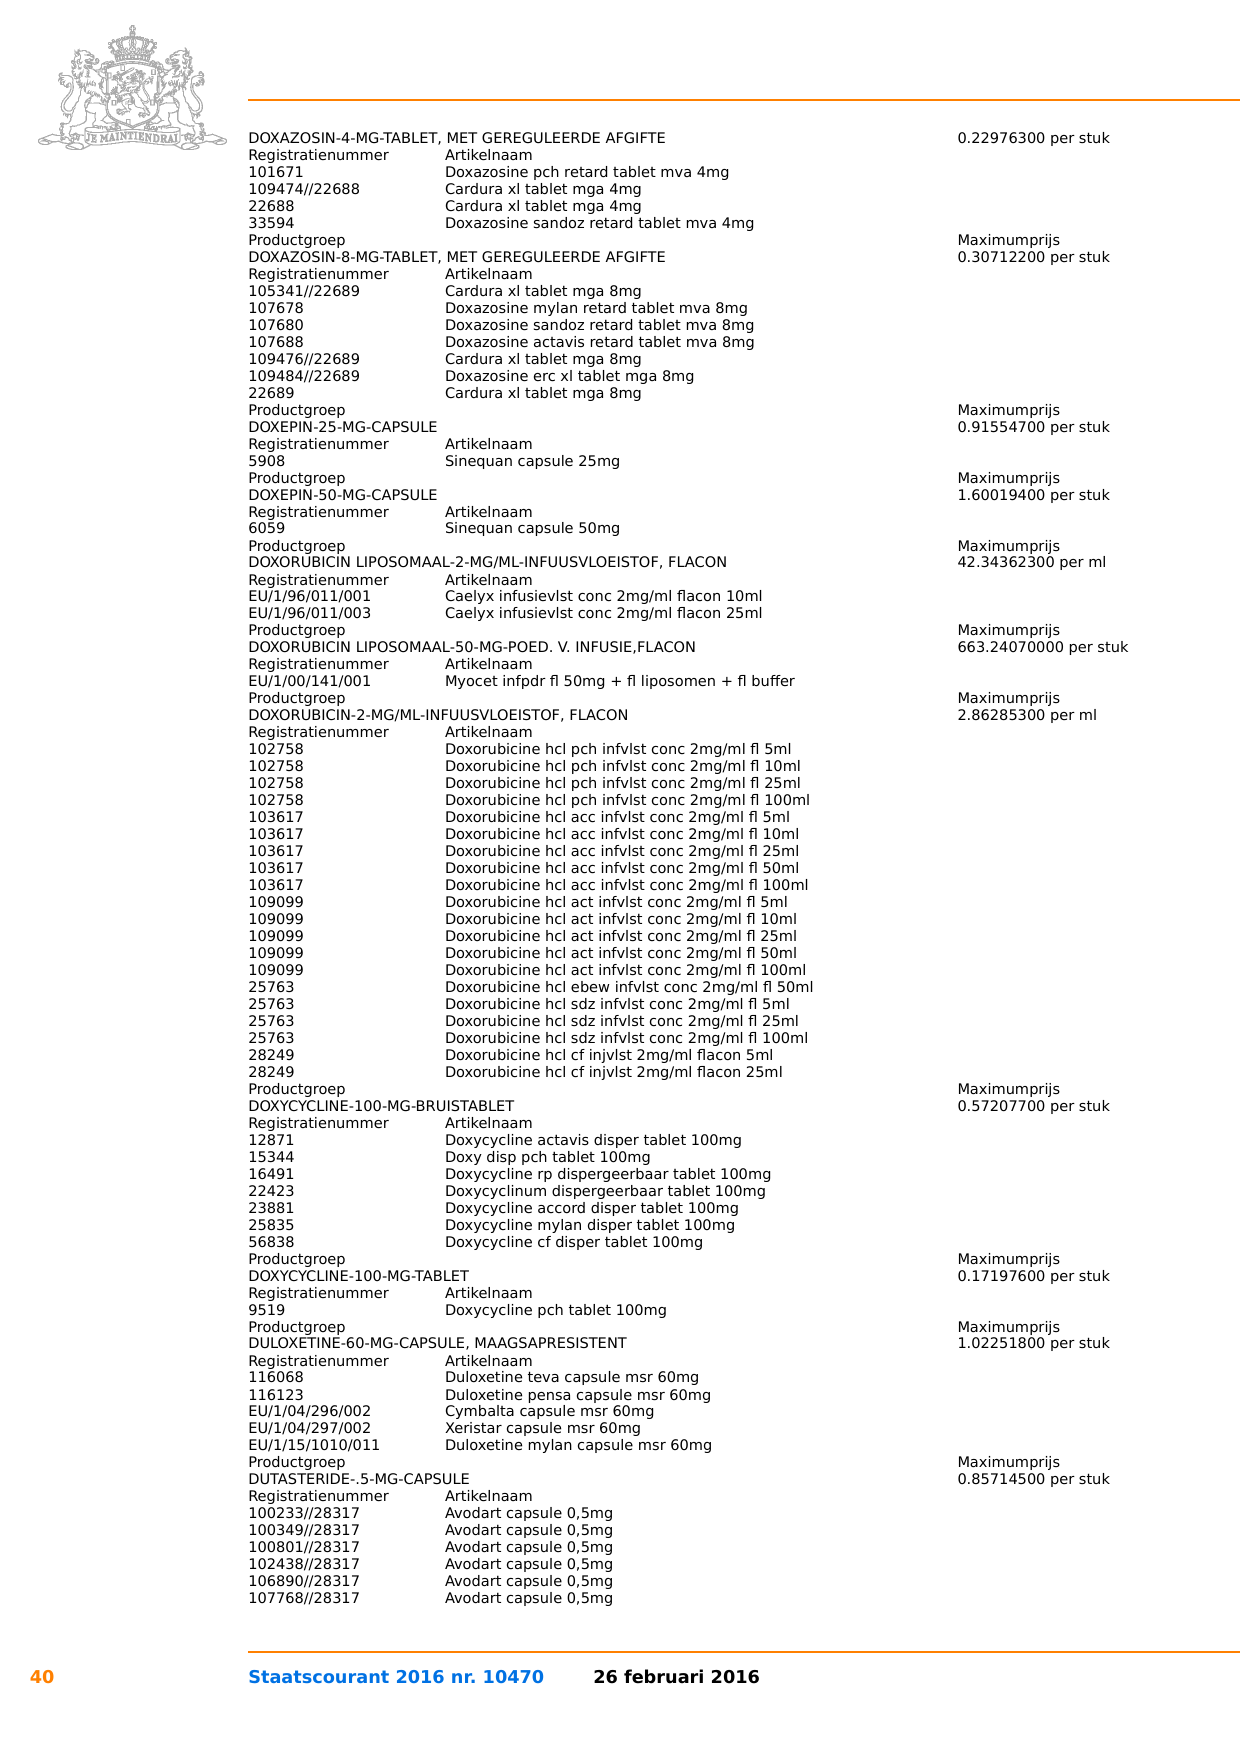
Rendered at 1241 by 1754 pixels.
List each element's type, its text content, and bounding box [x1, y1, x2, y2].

table_cell Artikelnaam [439, 1353, 951, 1369]
table_cell [951, 1115, 1163, 1132]
table_cell [439, 470, 951, 486]
table_cell Registratienummer [248, 1488, 439, 1505]
table_cell Doxycycline pch tablet 100mg [439, 1301, 951, 1318]
table_cell Registratienummer [248, 571, 439, 588]
table_cell 100801//28317 [248, 1539, 439, 1556]
table_cell [951, 1369, 1163, 1386]
table_cell Doxorubicine hcl act infvlst conc 2mg/ml fl 50ml [439, 945, 951, 962]
table_cell [951, 1573, 1163, 1590]
table_cell [951, 996, 1163, 1013]
table_cell 103617 [248, 877, 439, 894]
table_cell 0.57207700 per stuk [951, 1098, 1163, 1115]
table_cell [951, 1030, 1163, 1047]
table_cell [951, 571, 1163, 588]
table_cell Duloxetine teva capsule msr 60mg [439, 1369, 951, 1386]
table_cell [439, 1454, 951, 1471]
table_cell Productgroep [248, 1251, 439, 1267]
table_cell [951, 792, 1163, 809]
table_cell Myocet infpdr fl 50mg + fl liposomen + fl buffer [439, 673, 951, 690]
table_cell 25763 [248, 979, 439, 996]
table_cell 107680 [248, 317, 439, 334]
table_cell Sinequan capsule 50mg [439, 520, 951, 537]
table_cell [951, 758, 1163, 775]
table_cell Registratienummer [248, 147, 439, 164]
table_cell DOXAZOSIN-4-MG-TABLET, MET GEREGULEERDE AFGIFTE [248, 130, 951, 147]
table_cell 109476//22689 [248, 351, 439, 368]
table_cell Registratienummer [248, 504, 439, 520]
table_cell [951, 215, 1163, 232]
table_cell Artikelnaam [439, 266, 951, 283]
table_cell Doxycycline accord disper tablet 100mg [439, 1200, 951, 1217]
table_cell Doxorubicine hcl act infvlst conc 2mg/ml fl 5ml [439, 894, 951, 911]
table_cell 100349//28317 [248, 1522, 439, 1539]
table_cell Doxorubicine hcl acc infvlst conc 2mg/ml fl 25ml [439, 843, 951, 860]
table_cell Doxorubicine hcl pch infvlst conc 2mg/ml fl 100ml [439, 792, 951, 809]
table_cell Registratienummer [248, 1285, 439, 1301]
table_cell Cardura xl tablet mga 8mg [439, 385, 951, 402]
table_cell Doxorubicine hcl pch infvlst conc 2mg/ml fl 25ml [439, 775, 951, 792]
table_cell Doxorubicine hcl ebew infvlst conc 2mg/ml fl 50ml [439, 979, 951, 996]
table_cell 42.34362300 per ml [951, 554, 1163, 571]
table_cell 107678 [248, 300, 439, 317]
table_cell 103617 [248, 826, 439, 843]
table_cell Avodart capsule 0,5mg [439, 1573, 951, 1590]
table_cell EU/1/96/011/001 [248, 588, 439, 605]
table_cell [951, 198, 1163, 215]
table_cell Artikelnaam [439, 147, 951, 164]
table_cell Xeristar capsule msr 60mg [439, 1420, 951, 1437]
table_cell Productgroep [248, 538, 439, 554]
table_cell Artikelnaam [439, 1115, 951, 1132]
table_cell 100233//28317 [248, 1505, 439, 1522]
table_cell Doxorubicine hcl act infvlst conc 2mg/ml fl 25ml [439, 928, 951, 945]
table_cell EU/1/96/011/003 [248, 605, 439, 622]
table_cell Artikelnaam [439, 1488, 951, 1505]
table_cell 109099 [248, 945, 439, 962]
table_cell 25763 [248, 996, 439, 1013]
table_cell Artikelnaam [439, 571, 951, 588]
table_cell [439, 538, 951, 554]
table_cell 103617 [248, 860, 439, 877]
table_cell [951, 1149, 1163, 1166]
table_cell Doxorubicine hcl cf injvlst 2mg/ml flacon 25ml [439, 1064, 951, 1081]
table_cell [951, 962, 1163, 979]
table_cell [951, 656, 1163, 673]
table_cell DUTASTERIDE-.5-MG-CAPSULE [248, 1471, 951, 1488]
table_cell [951, 1403, 1163, 1420]
table_cell 16491 [248, 1166, 439, 1183]
table_cell Artikelnaam [439, 436, 951, 452]
table_cell [951, 1488, 1163, 1505]
table_cell Doxorubicine hcl acc infvlst conc 2mg/ml fl 5ml [439, 809, 951, 826]
table_cell Maximumprijs [951, 538, 1163, 554]
table_cell Doxorubicine hcl acc infvlst conc 2mg/ml fl 50ml [439, 860, 951, 877]
table_cell [951, 351, 1163, 368]
table_cell Artikelnaam [439, 1285, 951, 1301]
table_cell [951, 928, 1163, 945]
table_cell DOXYCYCLINE-100-MG-BRUISTABLET [248, 1098, 951, 1115]
table_cell DULOXETINE-60-MG-CAPSULE, MAAGSAPRESISTENT [248, 1335, 951, 1352]
table_cell [439, 1081, 951, 1098]
table_cell 663.24070000 per stuk [951, 639, 1163, 656]
table_cell Cardura xl tablet mga 4mg [439, 181, 951, 198]
table_cell DOXAZOSIN-8-MG-TABLET, MET GEREGULEERDE AFGIFTE [248, 249, 951, 266]
table_cell 0.91554700 per stuk [951, 419, 1163, 436]
table_cell 103617 [248, 843, 439, 860]
table_cell DOXEPIN-25-MG-CAPSULE [248, 419, 951, 436]
table_cell [951, 1437, 1163, 1454]
table_cell Duloxetine mylan capsule msr 60mg [439, 1437, 951, 1454]
table_cell Artikelnaam [439, 504, 951, 520]
table_cell Cymbalta capsule msr 60mg [439, 1403, 951, 1420]
table_cell [439, 1251, 951, 1267]
table_cell Doxorubicine hcl pch infvlst conc 2mg/ml fl 5ml [439, 741, 951, 758]
table_cell DOXEPIN-50-MG-CAPSULE [248, 486, 951, 503]
table_cell Doxorubicine hcl acc infvlst conc 2mg/ml fl 100ml [439, 877, 951, 894]
table_cell 103617 [248, 809, 439, 826]
table_cell Avodart capsule 0,5mg [439, 1505, 951, 1522]
table_cell 116068 [248, 1369, 439, 1386]
table_cell [951, 181, 1163, 198]
table_cell [951, 1590, 1163, 1607]
table_cell [951, 605, 1163, 622]
table_cell EU/1/04/296/002 [248, 1403, 439, 1420]
table_cell EU/1/04/297/002 [248, 1420, 439, 1437]
table_cell 1.02251800 per stuk [951, 1335, 1163, 1352]
table_cell 33594 [248, 215, 439, 232]
table_cell Doxazosine sandoz retard tablet mva 4mg [439, 215, 951, 232]
table_cell [951, 1522, 1163, 1539]
table_cell 12871 [248, 1132, 439, 1149]
table_cell [951, 911, 1163, 928]
table_cell Maximumprijs [951, 690, 1163, 707]
table_cell 25835 [248, 1217, 439, 1233]
table_cell Registratienummer [248, 724, 439, 741]
table_cell [951, 843, 1163, 860]
table_cell Productgroep [248, 690, 439, 707]
table_cell DOXORUBICIN LIPOSOMAAL-50-MG-POED. V. INFUSIE,FLACON [248, 639, 951, 656]
table_cell 22688 [248, 198, 439, 215]
table_cell Caelyx infusievlst conc 2mg/ml flacon 25ml [439, 605, 951, 622]
table_cell Doxorubicine hcl pch infvlst conc 2mg/ml fl 10ml [439, 758, 951, 775]
table_cell Avodart capsule 0,5mg [439, 1556, 951, 1573]
table_cell [951, 385, 1163, 402]
table_cell Avodart capsule 0,5mg [439, 1590, 951, 1607]
table_cell [951, 1013, 1163, 1030]
table_cell [951, 877, 1163, 894]
table_cell 109484//22689 [248, 368, 439, 384]
table_cell 105341//22689 [248, 283, 439, 300]
table_cell Doxorubicine hcl act infvlst conc 2mg/ml fl 10ml [439, 911, 951, 928]
table_cell Doxazosine erc xl tablet mga 8mg [439, 368, 951, 384]
table_cell [951, 724, 1163, 741]
table_cell Duloxetine pensa capsule msr 60mg [439, 1386, 951, 1403]
table_cell Productgroep [248, 1454, 439, 1471]
table_cell 5908 [248, 453, 439, 469]
table_cell [951, 1166, 1163, 1183]
table_cell Registratienummer [248, 266, 439, 283]
table_cell Doxycyclinum dispergeerbaar tablet 100mg [439, 1183, 951, 1199]
table_cell 1.60019400 per stuk [951, 486, 1163, 503]
table_cell Registratienummer [248, 1353, 439, 1369]
picture [38, 25, 227, 150]
table_cell Sinequan capsule 25mg [439, 453, 951, 469]
table_cell [951, 1301, 1163, 1318]
table_cell [951, 164, 1163, 181]
table_cell [439, 690, 951, 707]
table_cell [951, 1285, 1163, 1301]
table_cell Doxycycline actavis disper tablet 100mg [439, 1132, 951, 1149]
table_cell 56838 [248, 1234, 439, 1251]
table_cell Artikelnaam [439, 724, 951, 741]
table_cell [439, 622, 951, 639]
table_cell Doxorubicine hcl sdz infvlst conc 2mg/ml fl 100ml [439, 1030, 951, 1047]
table_cell 106890//28317 [248, 1573, 439, 1590]
table_cell [951, 1386, 1163, 1403]
table_cell 15344 [248, 1149, 439, 1166]
table_cell [951, 775, 1163, 792]
table_cell [951, 860, 1163, 877]
table_cell 116123 [248, 1386, 439, 1403]
table_cell Registratienummer [248, 436, 439, 452]
table_cell [951, 809, 1163, 826]
table_cell 107688 [248, 334, 439, 351]
table_cell 0.17197600 per stuk [951, 1268, 1163, 1284]
table_cell Doxy disp pch tablet 100mg [439, 1149, 951, 1166]
table_cell [951, 826, 1163, 843]
table_cell DOXORUBICIN LIPOSOMAAL-2-MG/ML-INFUUSVLOEISTOF, FLACON [248, 554, 951, 571]
table_cell Productgroep [248, 1081, 439, 1098]
table_cell [951, 979, 1163, 996]
table_cell 0.22976300 per stuk [951, 130, 1163, 147]
table_cell 0.85714500 per stuk [951, 1471, 1163, 1488]
table_cell 25763 [248, 1013, 439, 1030]
table_cell 109474//22688 [248, 181, 439, 198]
table_cell Maximumprijs [951, 1081, 1163, 1098]
table_cell Doxazosine pch retard tablet mva 4mg [439, 164, 951, 181]
table_cell [951, 1064, 1163, 1081]
table_cell 109099 [248, 894, 439, 911]
table_cell 102758 [248, 758, 439, 775]
table_cell EU/1/00/141/001 [248, 673, 439, 690]
table_cell Maximumprijs [951, 1251, 1163, 1267]
table_cell Doxazosine mylan retard tablet mva 8mg [439, 300, 951, 317]
table_cell [951, 1420, 1163, 1437]
table_cell [951, 1183, 1163, 1199]
table_cell 23881 [248, 1200, 439, 1217]
table_cell [951, 436, 1163, 452]
table_cell Doxorubicine hcl sdz infvlst conc 2mg/ml fl 5ml [439, 996, 951, 1013]
table_cell Registratienummer [248, 1115, 439, 1132]
table_cell [951, 368, 1163, 384]
table_cell 25763 [248, 1030, 439, 1047]
table_cell 102758 [248, 792, 439, 809]
table_cell Cardura xl tablet mga 4mg [439, 198, 951, 215]
table_cell 22423 [248, 1183, 439, 1199]
table_cell 101671 [248, 164, 439, 181]
table_cell 28249 [248, 1047, 439, 1064]
table_cell 28249 [248, 1064, 439, 1081]
table_cell Doxorubicine hcl cf injvlst 2mg/ml flacon 5ml [439, 1047, 951, 1064]
table_cell 9519 [248, 1301, 439, 1318]
table_cell Maximumprijs [951, 622, 1163, 639]
table_cell 0.30712200 per stuk [951, 249, 1163, 266]
table_cell Maximumprijs [951, 1454, 1163, 1471]
table_cell Maximumprijs [951, 470, 1163, 486]
table_cell Maximumprijs [951, 232, 1163, 249]
table_cell [951, 453, 1163, 469]
table_cell [951, 1234, 1163, 1251]
table_cell [439, 402, 951, 418]
table_cell 2.86285300 per ml [951, 707, 1163, 724]
table_cell [951, 1505, 1163, 1522]
table_cell Maximumprijs [951, 402, 1163, 418]
table_cell Avodart capsule 0,5mg [439, 1522, 951, 1539]
table_cell [951, 300, 1163, 317]
table_cell [951, 1200, 1163, 1217]
table_cell DOXYCYCLINE-100-MG-TABLET [248, 1268, 951, 1284]
table_cell [951, 1556, 1163, 1573]
table_cell Productgroep [248, 622, 439, 639]
table_cell 109099 [248, 962, 439, 979]
table_cell [951, 147, 1163, 164]
table_cell [951, 504, 1163, 520]
table_cell Avodart capsule 0,5mg [439, 1539, 951, 1556]
table_cell [951, 741, 1163, 758]
table_cell 22689 [248, 385, 439, 402]
table_cell 107768//28317 [248, 1590, 439, 1607]
table_cell 102438//28317 [248, 1556, 439, 1573]
table_cell 6059 [248, 520, 439, 537]
table_cell Productgroep [248, 402, 439, 418]
table_cell Artikelnaam [439, 656, 951, 673]
table_cell Cardura xl tablet mga 8mg [439, 351, 951, 368]
table_cell EU/1/15/1010/011 [248, 1437, 439, 1454]
table_cell Doxycycline mylan disper tablet 100mg [439, 1217, 951, 1233]
table_cell [439, 1319, 951, 1335]
table_cell 109099 [248, 928, 439, 945]
table_cell [951, 588, 1163, 605]
table_cell [951, 1047, 1163, 1064]
table_cell [951, 317, 1163, 334]
table_cell Productgroep [248, 232, 439, 249]
table_cell [951, 334, 1163, 351]
table_cell 102758 [248, 741, 439, 758]
table_cell [951, 1353, 1163, 1369]
table_cell Doxazosine actavis retard tablet mva 8mg [439, 334, 951, 351]
table_cell [951, 266, 1163, 283]
table_cell Productgroep [248, 470, 439, 486]
table_cell Caelyx infusievlst conc 2mg/ml flacon 10ml [439, 588, 951, 605]
table_cell [951, 1539, 1163, 1556]
table_cell Doxorubicine hcl acc infvlst conc 2mg/ml fl 10ml [439, 826, 951, 843]
table_cell Maximumprijs [951, 1319, 1163, 1335]
table_cell Doxorubicine hcl act infvlst conc 2mg/ml fl 100ml [439, 962, 951, 979]
table_cell [439, 232, 951, 249]
table_cell 102758 [248, 775, 439, 792]
table_cell Doxazosine sandoz retard tablet mva 8mg [439, 317, 951, 334]
table_cell [951, 1217, 1163, 1233]
table_cell [951, 894, 1163, 911]
table_cell DOXORUBICIN-2-MG/ML-INFUUSVLOEISTOF, FLACON [248, 707, 951, 724]
table_cell [951, 673, 1163, 690]
table_cell Cardura xl tablet mga 8mg [439, 283, 951, 300]
table_cell [951, 520, 1163, 537]
table_cell Registratienummer [248, 656, 439, 673]
table_cell 109099 [248, 911, 439, 928]
table_cell Doxycycline cf disper tablet 100mg [439, 1234, 951, 1251]
table_cell Doxorubicine hcl sdz infvlst conc 2mg/ml fl 25ml [439, 1013, 951, 1030]
table_cell [951, 1132, 1163, 1149]
table_cell Doxycycline rp dispergeerbaar tablet 100mg [439, 1166, 951, 1183]
table_cell [951, 945, 1163, 962]
table_cell Productgroep [248, 1319, 439, 1335]
table_cell [951, 283, 1163, 300]
